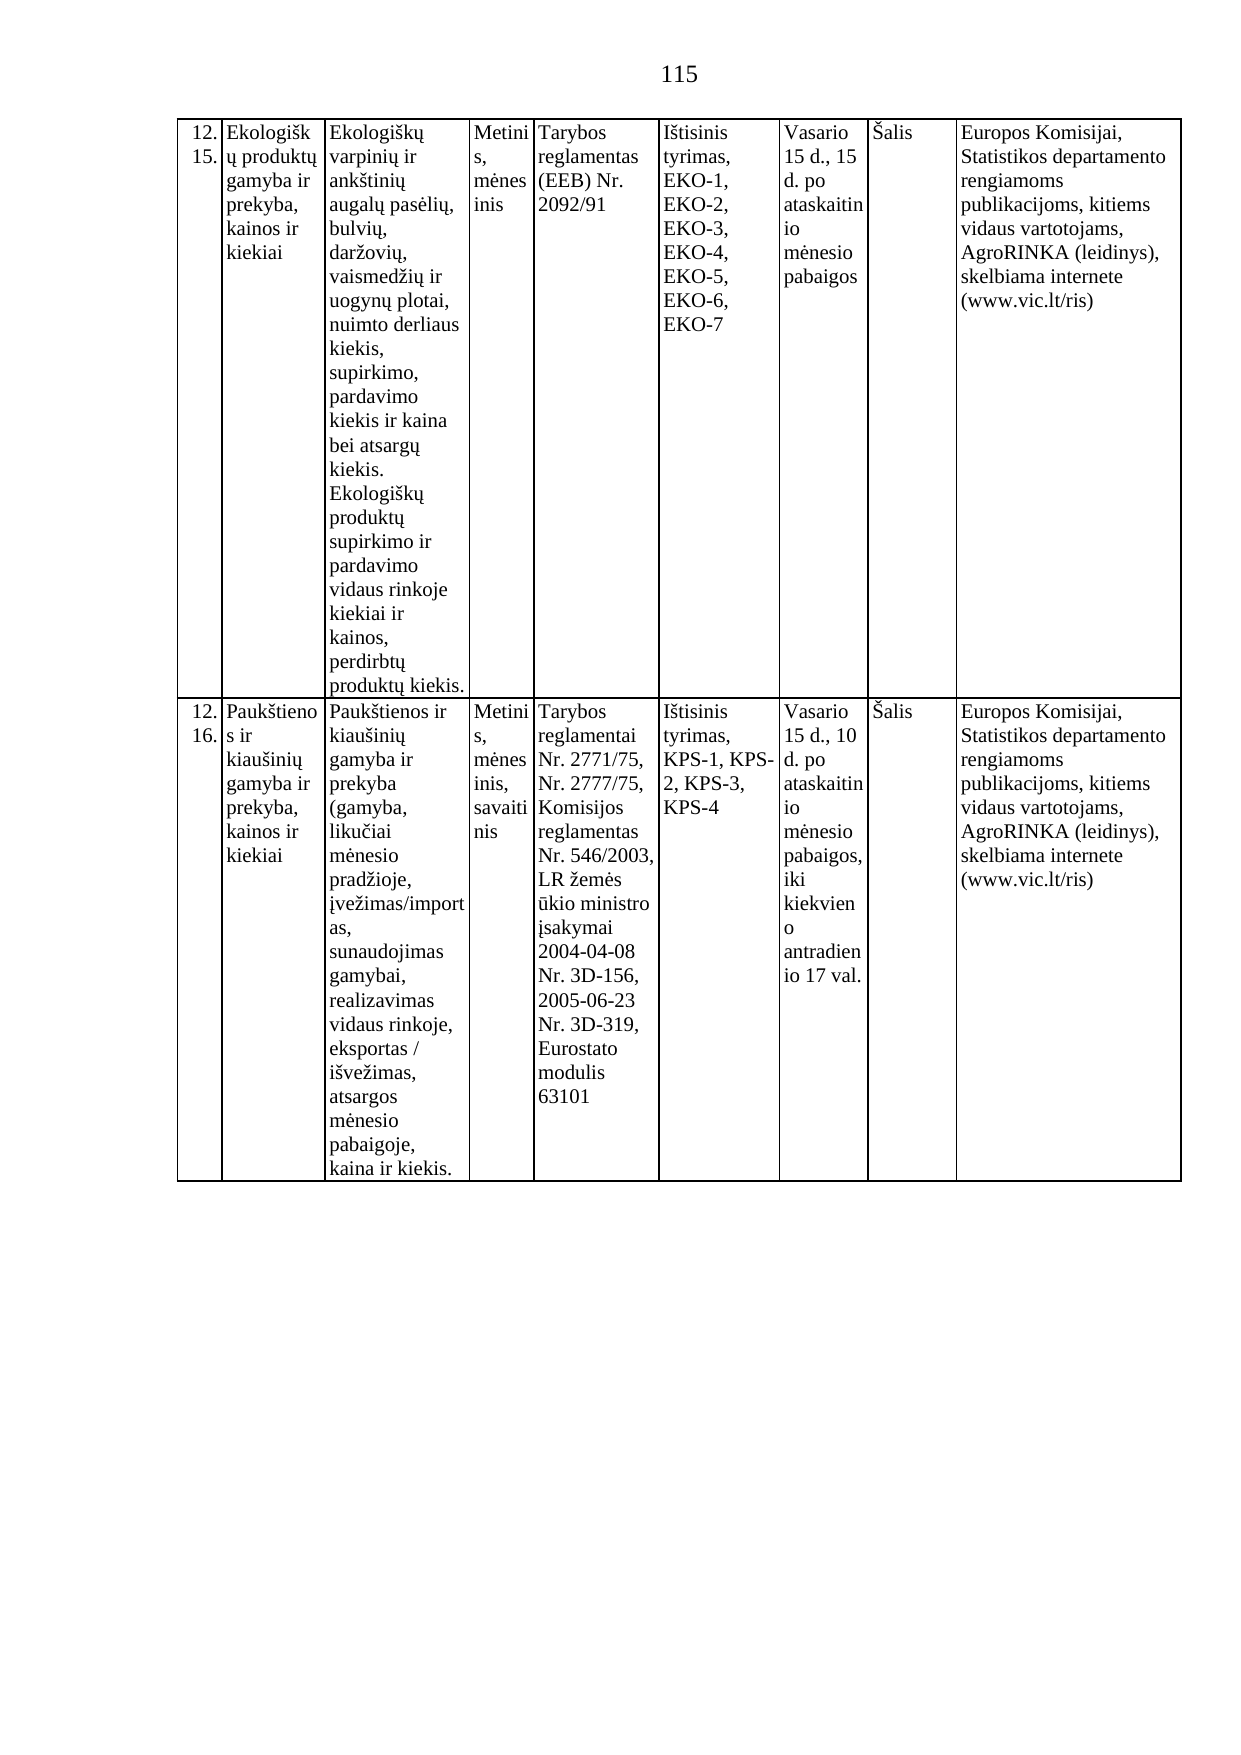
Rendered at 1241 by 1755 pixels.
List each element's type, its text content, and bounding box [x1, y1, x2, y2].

table_cell Paukštienos ir kiaušinių gamyba ir prekyba, kainos ir kiekiai [223, 699, 324, 1180]
table_cell Metinis, mėnesinis, savaitinis [470, 699, 533, 1180]
table_cell Tarybos reglamentai Nr. 2771/75, Nr. 2777/75, Komisijos reglamentas Nr. 546/2003, LR žemės ūkio ministro įsakymai 2004-04-08 Nr. 3D-156, 2005-06-23 Nr. 3D-319, Eurostato modulis 63101 [535, 699, 658, 1180]
table_cell Vasario 15 d., 10 d. po ataskaitinio mėnesio pabaigos, iki kiekvieno antradienio 17 val. [780, 699, 867, 1180]
table_cell Ištisinis tyrimas, EKO-1, EKO-2, EKO-3, EKO-4, EKO-5, EKO-6, EKO-7 [660, 120, 779, 697]
table_cell 12.15. [178, 120, 221, 697]
table_cell Tarybos reglamentas (EEB) Nr. 2092/91 [535, 120, 658, 697]
table_cell Metinis, mėnesinis [470, 120, 533, 697]
table_cell Ekologiškų varpinių ir ankštinių augalų pasėlių, bulvių, daržovių, vaismedžių ir uogynų plotai, nuimto derliaus kiekis, supirkimo, pardavimo kiekis ir kaina bei atsargų kiekis. Ekologiškų produktų supirkimo ir pardavimo vidaus rinkoje kiekiai ir kainos, perdirbtų produktų kiekis. [326, 120, 469, 697]
table_cell Europos Komisijai, Statistikos departamento rengiamoms publikacijoms, kitiems vidaus vartotojams, AgroRINKA (leidinys), skelbiama internete (www.vic.lt/ris) [957, 699, 1180, 1180]
table_cell Ištisinis tyrimas, KPS-1, KPS-2, KPS-3, KPS-4 [660, 699, 779, 1180]
table_cell Šalis [869, 699, 956, 1180]
table_cell 12.16. [178, 699, 221, 1180]
table_cell Europos Komisijai, Statistikos departamento rengiamoms publikacijoms, kitiems vidaus vartotojams, AgroRINKA (leidinys), skelbiama internete (www.vic.lt/ris) [957, 120, 1180, 697]
table_cell Ekologiškų produktų gamyba ir prekyba, kainos ir kiekiai [223, 120, 324, 697]
table_cell Paukštienos ir kiaušinių gamyba ir prekyba (gamyba, likučiai mėnesio pradžioje, įvežimas/importas, sunaudojimas gamybai, realizavimas vidaus rinkoje, eksportas / išvežimas, atsargos mėnesio pabaigoje, kaina ir kiekis. [326, 699, 469, 1180]
table_cell Vasario 15 d., 15 d. po ataskaitinio mėnesio pabaigos [780, 120, 867, 697]
table_cell Šalis [869, 120, 956, 697]
